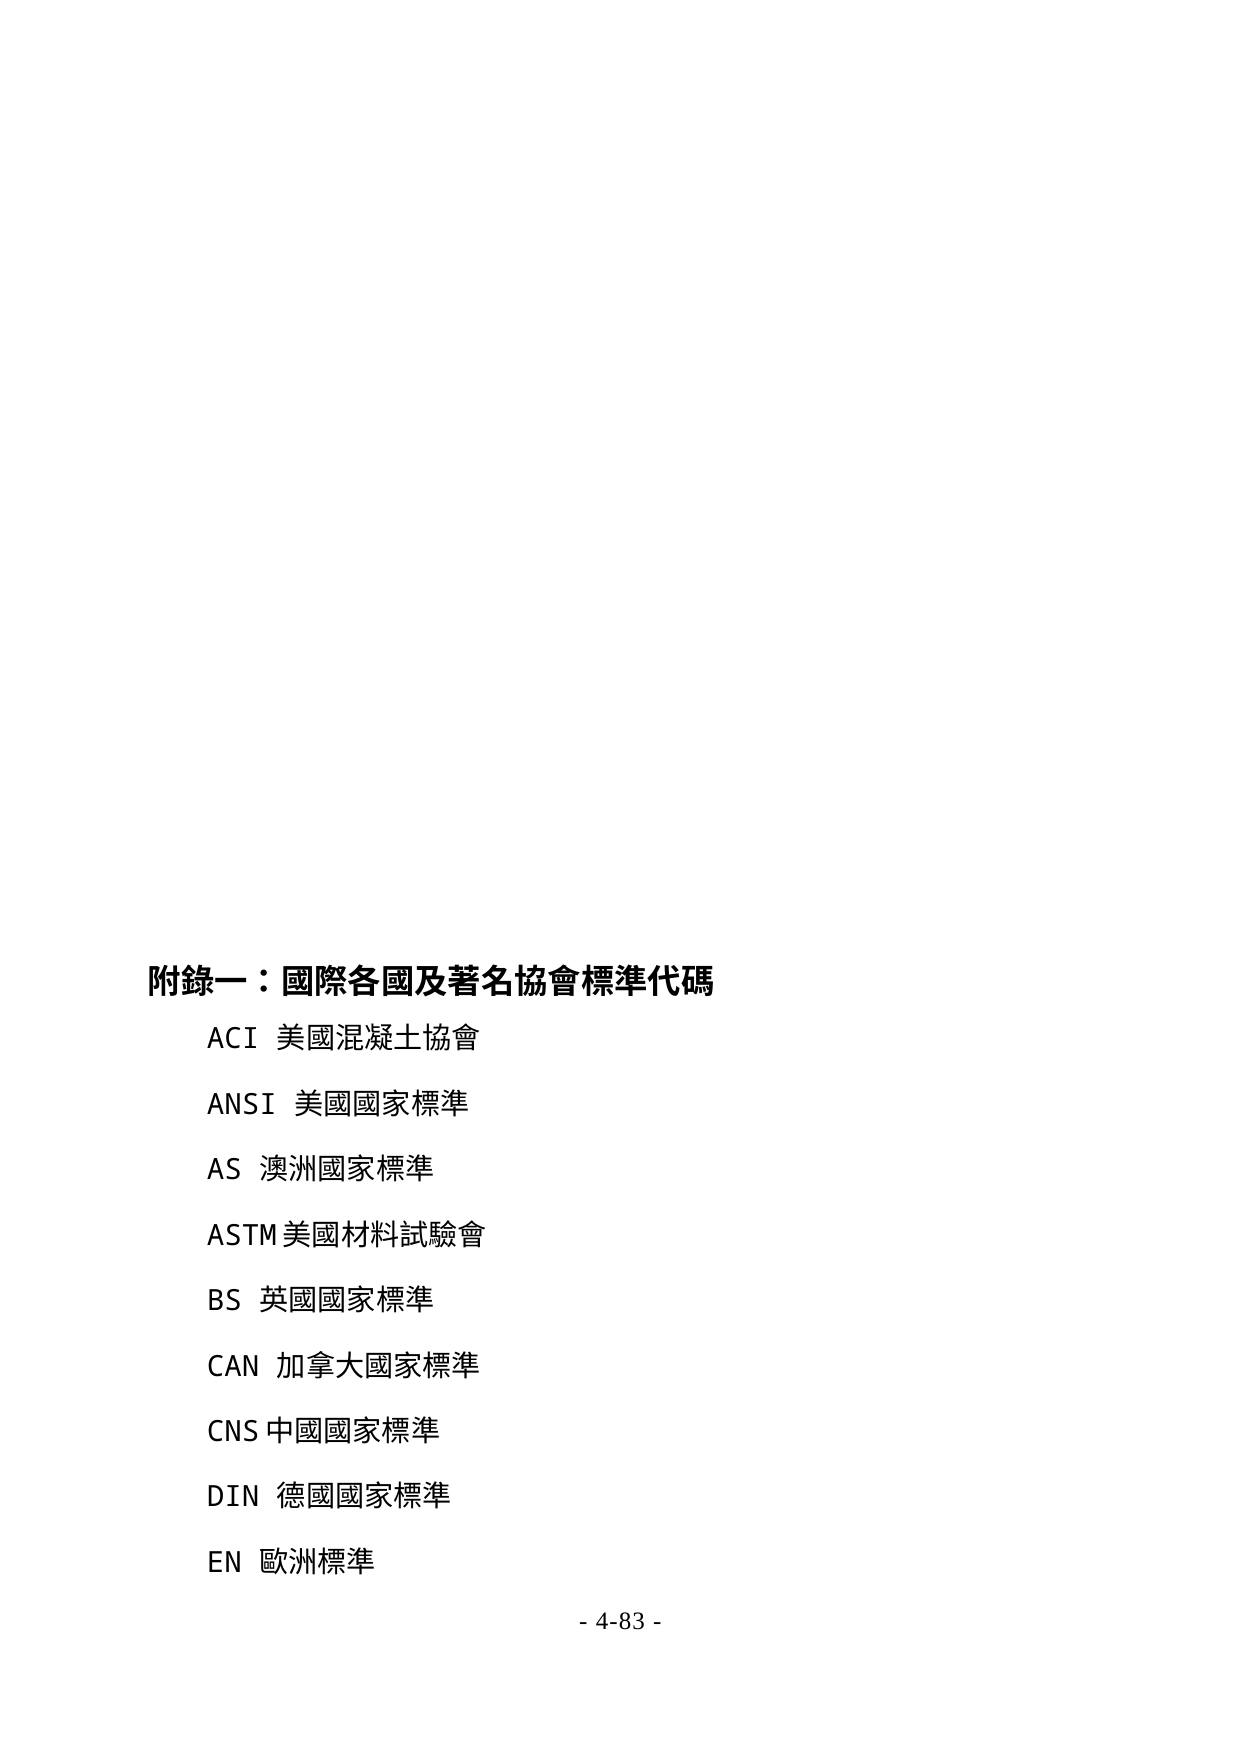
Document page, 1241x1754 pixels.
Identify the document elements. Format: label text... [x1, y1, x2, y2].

text ANSI 美國國家標準 [148, 1080, 1092, 1123]
text ASTM美國材料試驗會 [148, 1211, 1092, 1254]
text DIN 德國國家標準 [148, 1473, 1092, 1515]
text AS 澳洲國家標準 [148, 1146, 1092, 1188]
text EN 歐洲標準 [148, 1538, 1092, 1581]
text 附錄一：國際各國及著名協會標準代碼 [148, 955, 1092, 1003]
text CAN 加拿大國家標準 [148, 1342, 1092, 1384]
text CNS中國國家標準 [148, 1407, 1092, 1450]
text ACI 美國混凝土協會 [148, 1015, 1092, 1057]
text BS 英國國家標準 [148, 1277, 1092, 1319]
